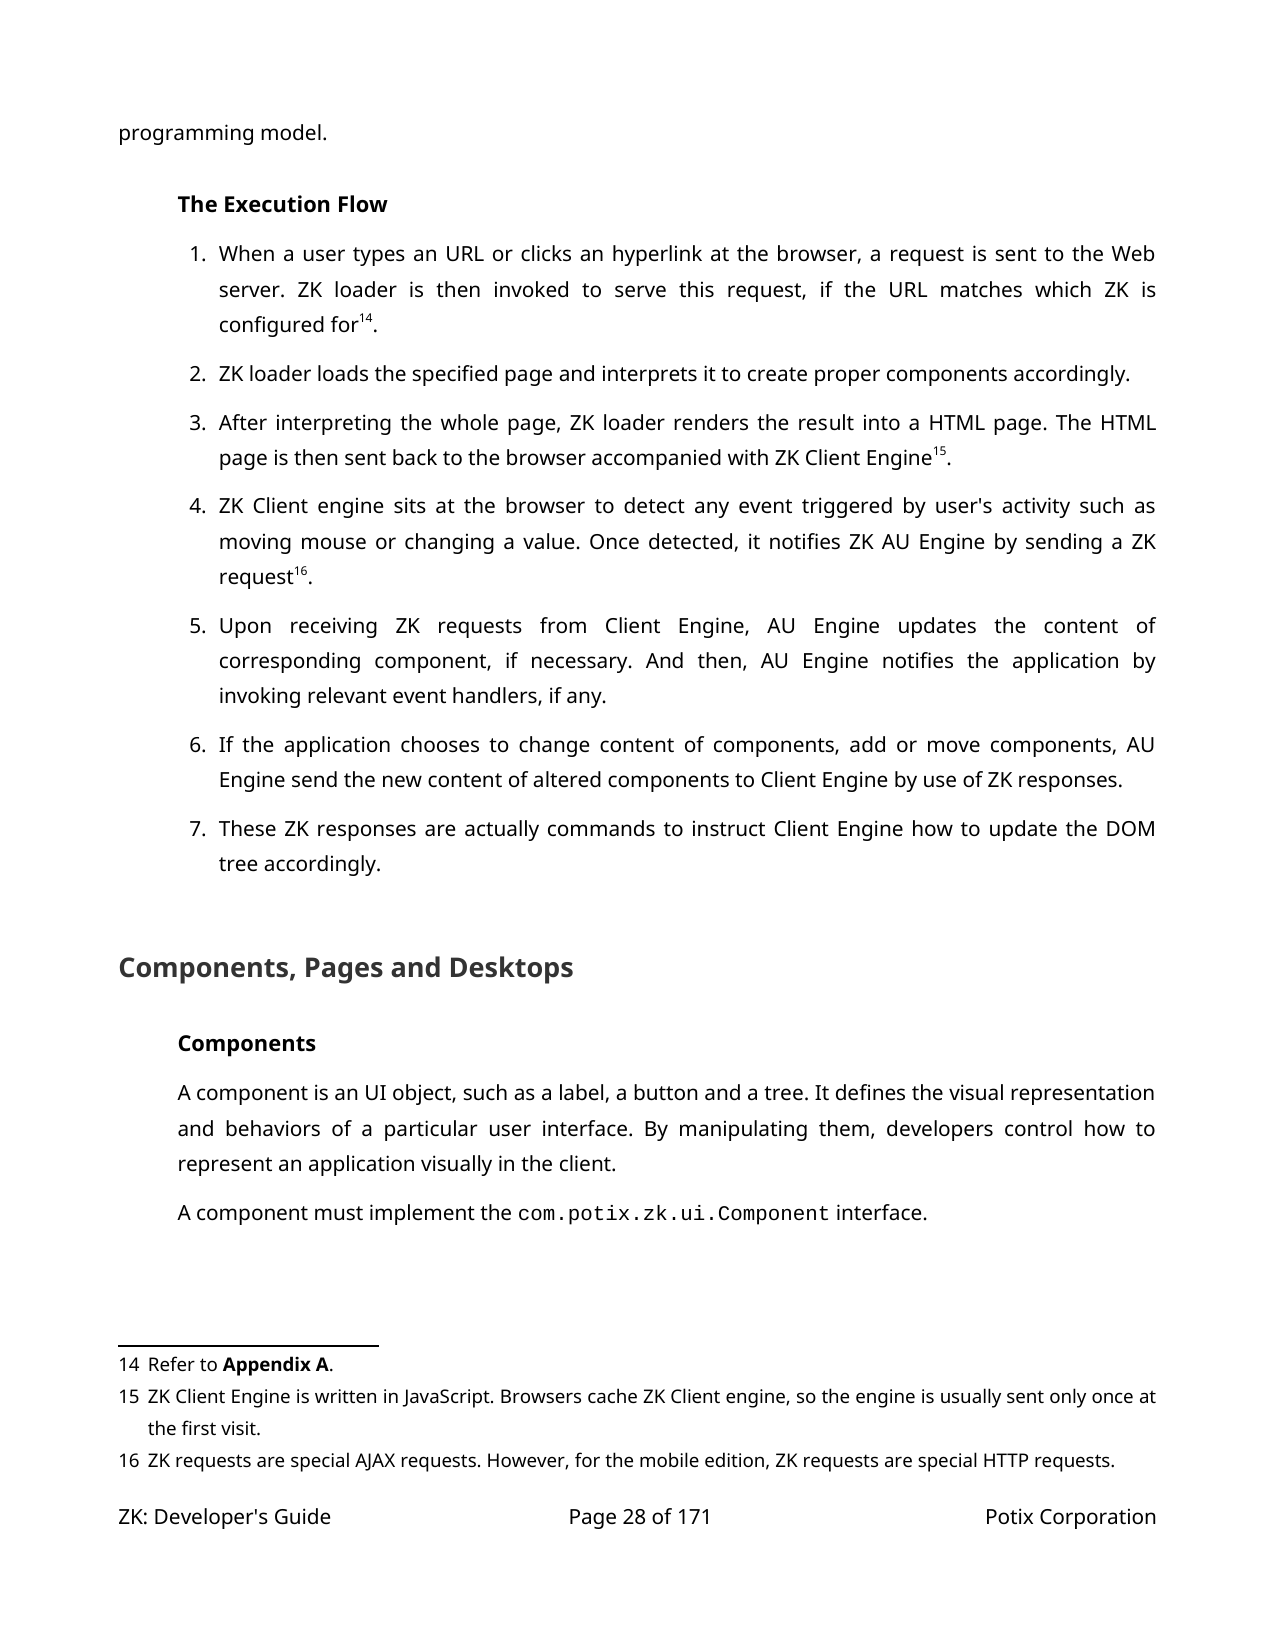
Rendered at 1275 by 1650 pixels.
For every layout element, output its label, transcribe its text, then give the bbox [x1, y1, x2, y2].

list ZK Client Engine is written in JavaScript. Browsers cache ZK Client engine, so the engine is usually sent only once at the first visit. [118, 1384, 1157, 1441]
subtitle The Execution Flow [177, 189, 1157, 219]
subtitle Components, Pages and Desktops [118, 948, 1157, 985]
list When a user types an URL or clicks an hyperlink at the browser, a request is sent to the Web server. ZK loader is then invoked to serve this request, if the URL matches which ZK is configured for. [189, 239, 1157, 338]
list These ZK responses are actually commands to instruct Client Engine how to update the DOM tree accordingly. [189, 814, 1157, 878]
list ZK loader loads the specified page and interprets it to create proper components accordingly. [189, 359, 1157, 387]
list Refer to Appendix A. [118, 1352, 1157, 1377]
text programming model. [118, 118, 1157, 146]
list ZK Client engine sits at the browser to detect any event triggered by user's activity such as moving mouse or changing a value. Once detected, it notifies ZK AU Engine by sending a ZK request. [189, 492, 1157, 590]
subtitle Components [177, 1028, 1157, 1058]
list Upon receiving ZK requests from Client Engine, AU Engine updates the content of corresponding component, if necessary. And then, AU Engine notifies the application by invoking relevant event handlers, if any. [189, 611, 1157, 709]
list After interpreting the whole page, ZK loader renders the result into a HTML page. The HTML page is then sent back to the browser accompanied with ZK Client Engine. [189, 408, 1157, 471]
list If the application chooses to change content of components, add or move components, AU Engine send the new content of altered components to Client Engine by use of ZK responses. [189, 730, 1157, 794]
text A component is an UI object, such as a label, a button and a tree. It defines the visual representation and behaviors of a particular user interface. By manipulating them, developers control how to represent an application visually in the client. [177, 1078, 1157, 1177]
list ZK requests are special AJAX requests. However, for the mobile edition, ZK requests are special HTTP requests. [118, 1447, 1157, 1473]
text A component must implement the com.potix.zk.ui.Component interface. [177, 1198, 1157, 1226]
